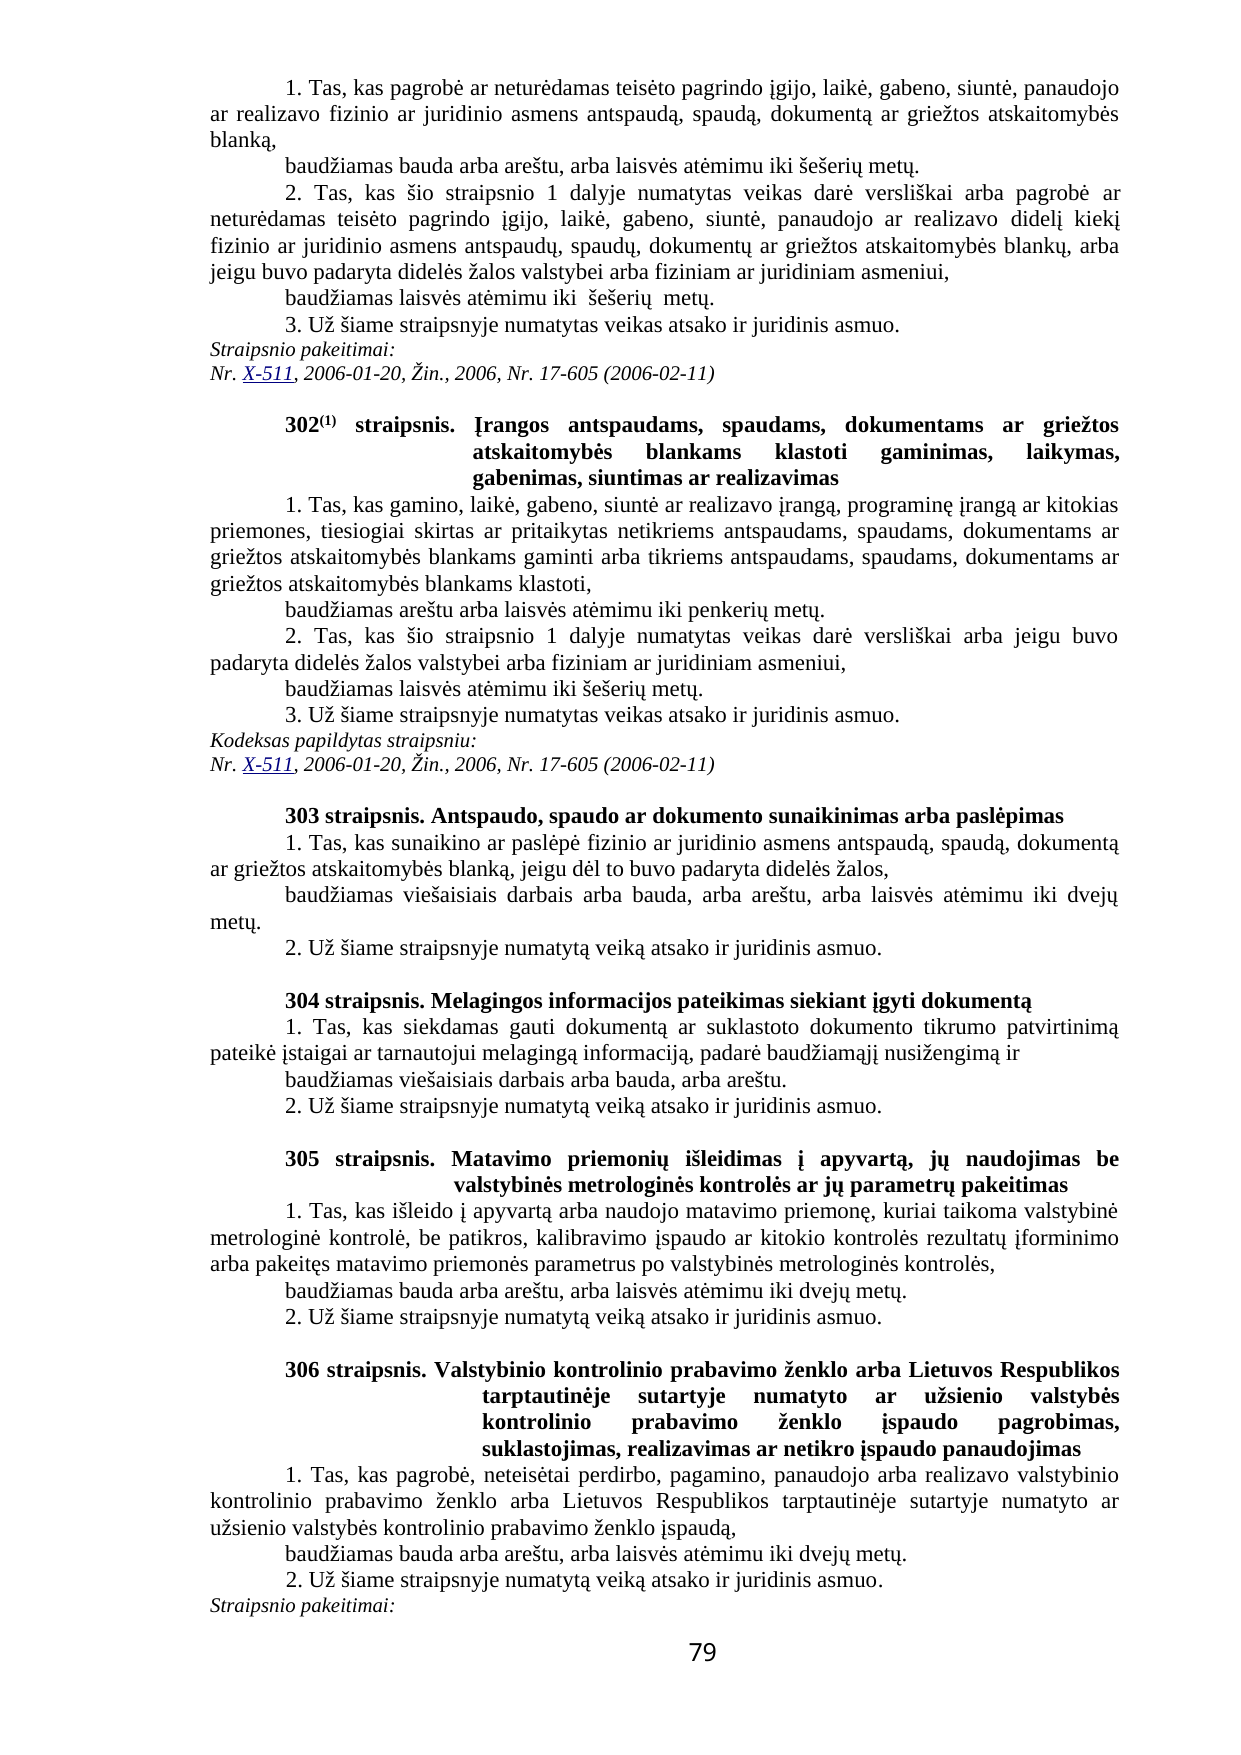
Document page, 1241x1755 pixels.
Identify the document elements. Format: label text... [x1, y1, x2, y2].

text 304 straipsnis. Melagingos informacijos pateikimas siekiant įgyti dokumentą [285, 987, 1120, 1013]
text Straipsnio pakeitimai: [210, 337, 1120, 361]
text 1. Tas, kas sunaikino ar paslėpė fizinio ar juridinio asmens antspaudą, spaudą, dokumentą ar griežtos atskaitomybės blanką, jeigu dėl to buvo padaryta didelės žalos, [210, 829, 1120, 881]
text 303 straipsnis. Antspaudo, spaudo ar dokumento sunaikinimas arba paslėpimas [285, 802, 1120, 829]
text 2. Už šiame straipsnyje numatytą veiką atsako ir juridinis asmuo. [210, 1567, 1106, 1593]
text Straipsnio pakeitimai: [210, 1593, 1120, 1617]
text 1. Tas, kas siekdamas gauti dokumentą ar suklastoto dokumento tikrumo patvirtinimą pateikė įstaigai ar tarnautojui melagingą informaciją, padarė baudžiamąjį nusižengimą ir [210, 1013, 1120, 1066]
text baudžiamas viešaisiais darbais arba bauda, arba areštu, arba laisvės atėmimu iki dvejų metų. [210, 881, 1120, 934]
text 2. Už šiame straipsnyje numatytą veiką atsako ir juridinis asmuo. [210, 1303, 1120, 1329]
text 2. Už šiame straipsnyje numatytą veiką atsako ir juridinis asmuo. [210, 934, 1120, 960]
text baudžiamas areštu arba laisvės atėmimu iki penkerių metų. [210, 596, 1120, 622]
text 305 straipsnis. Matavimo priemonių išleidimas į apyvartą, jų naudojimas be valstybinės metrologinės kontrolės ar jų parametrų pakeitimas [285, 1145, 1120, 1198]
text baudžiamas laisvės atėmimu iki šešerių metų. [210, 284, 1120, 311]
text 2. Už šiame straipsnyje numatytą veiką atsako ir juridinis asmuo. [210, 1092, 1120, 1118]
subtitle 1. Tas, kas pagrobė, neteisėtai perdirbo, pagamino, panaudojo arba realizavo valstybinio kontrolinio prabavimo ženklo arba Lietuvos Respublikos tarptautinėje sutartyje numatyto ar užsienio valstybės kontrolinio prabavimo ženklo įspaudą, [210, 1461, 1120, 1540]
text baudžiamas bauda arba areštu, arba laisvės atėmimu iki šešerių metų. [210, 153, 1120, 179]
text 2. Tas, kas šio straipsnio 1 dalyje numatytas veikas darė versliškai arba pagrobė ar neturėdamas teisėto pagrindo įgijo, laikė, gabeno, siuntė, panaudojo ar realizavo didelį kiekį fizinio ar juridinio asmens antspaudų, spaudų, dokumentų ar griežtos atskaitomybės blankų, arba jeigu buvo padaryta didelės žalos valstybei arba fiziniam ar juridiniam asmeniui, [210, 179, 1120, 284]
text baudžiamas laisvės atėmimu iki šešerių metų. [210, 675, 1120, 701]
text Nr. X-511, 2006-01-20, Žin., 2006, Nr. 17-605 (2006-02-11) [210, 752, 1120, 776]
text 1. Tas, kas išleido į apyvartą arba naudojo matavimo priemonę, kuriai taikoma valstybinė metrologinė kontrolė, be patikros, kalibravimo įspaudo ar kitokio kontrolės rezultatų įforminimo arba pakeitęs matavimo priemonės parametrus po valstybinės metrologinės kontrolės, [210, 1198, 1120, 1277]
text 306 straipsnis. Valstybinio kontrolinio prabavimo ženklo arba Lietuvos Respublikos tarptautinėje sutartyje numatyto ar užsienio valstybės kontrolinio prabavimo ženklo įspaudo pagrobimas, suklastojimas, realizavimas ar netikro įspaudo panaudojimas [285, 1356, 1120, 1461]
text 3. Už šiame straipsnyje numatytas veikas atsako ir juridinis asmuo. [210, 701, 1120, 728]
text 2. Tas, kas šio straipsnio 1 dalyje numatytas veikas darė versliškai arba jeigu buvo padaryta didelės žalos valstybei arba fiziniam ar juridiniam asmeniui, [210, 622, 1120, 675]
text baudžiamas bauda arba areštu, arba laisvės atėmimu iki dvejų metų. [210, 1540, 1120, 1567]
text 1. Tas, kas pagrobė ar neturėdamas teisėto pagrindo įgijo, laikė, gabeno, siuntė, panaudojo ar realizavo fizinio ar juridinio asmens antspaudą, spaudą, dokumentą ar griežtos atskaitomybės blanką, [210, 73, 1120, 153]
text Nr. X-511, 2006-01-20, Žin., 2006, Nr. 17-605 (2006-02-11) [210, 361, 1120, 385]
text 3. Už šiame straipsnyje numatytas veikas atsako ir juridinis asmuo. [210, 311, 1120, 337]
text baudžiamas bauda arba areštu, arba laisvės atėmimu iki dvejų metų. [210, 1277, 1120, 1303]
text 1. Tas, kas gamino, laikė, gabeno, siuntė ar realizavo įrangą, programinę įrangą ar kitokias priemones, tiesiogiai skirtas ar pritaikytas netikriems antspaudams, spaudams, dokumentams ar griežtos atskaitomybės blankams gaminti arba tikriems antspaudams, spaudams, dokumentams ar griežtos atskaitomybės blankams klastoti, [210, 491, 1120, 596]
text 302(1) straipsnis. Įrangos antspaudams, spaudams, dokumentams ar griežtos atskaitomybės blankams klastoti gaminimas, laikymas, gabenimas, siuntimas ar realizavimas [285, 412, 1120, 491]
text baudžiamas viešaisiais darbais arba bauda, arba areštu. [210, 1066, 1120, 1092]
text Kodeksas papildytas straipsniu: [210, 728, 1120, 752]
